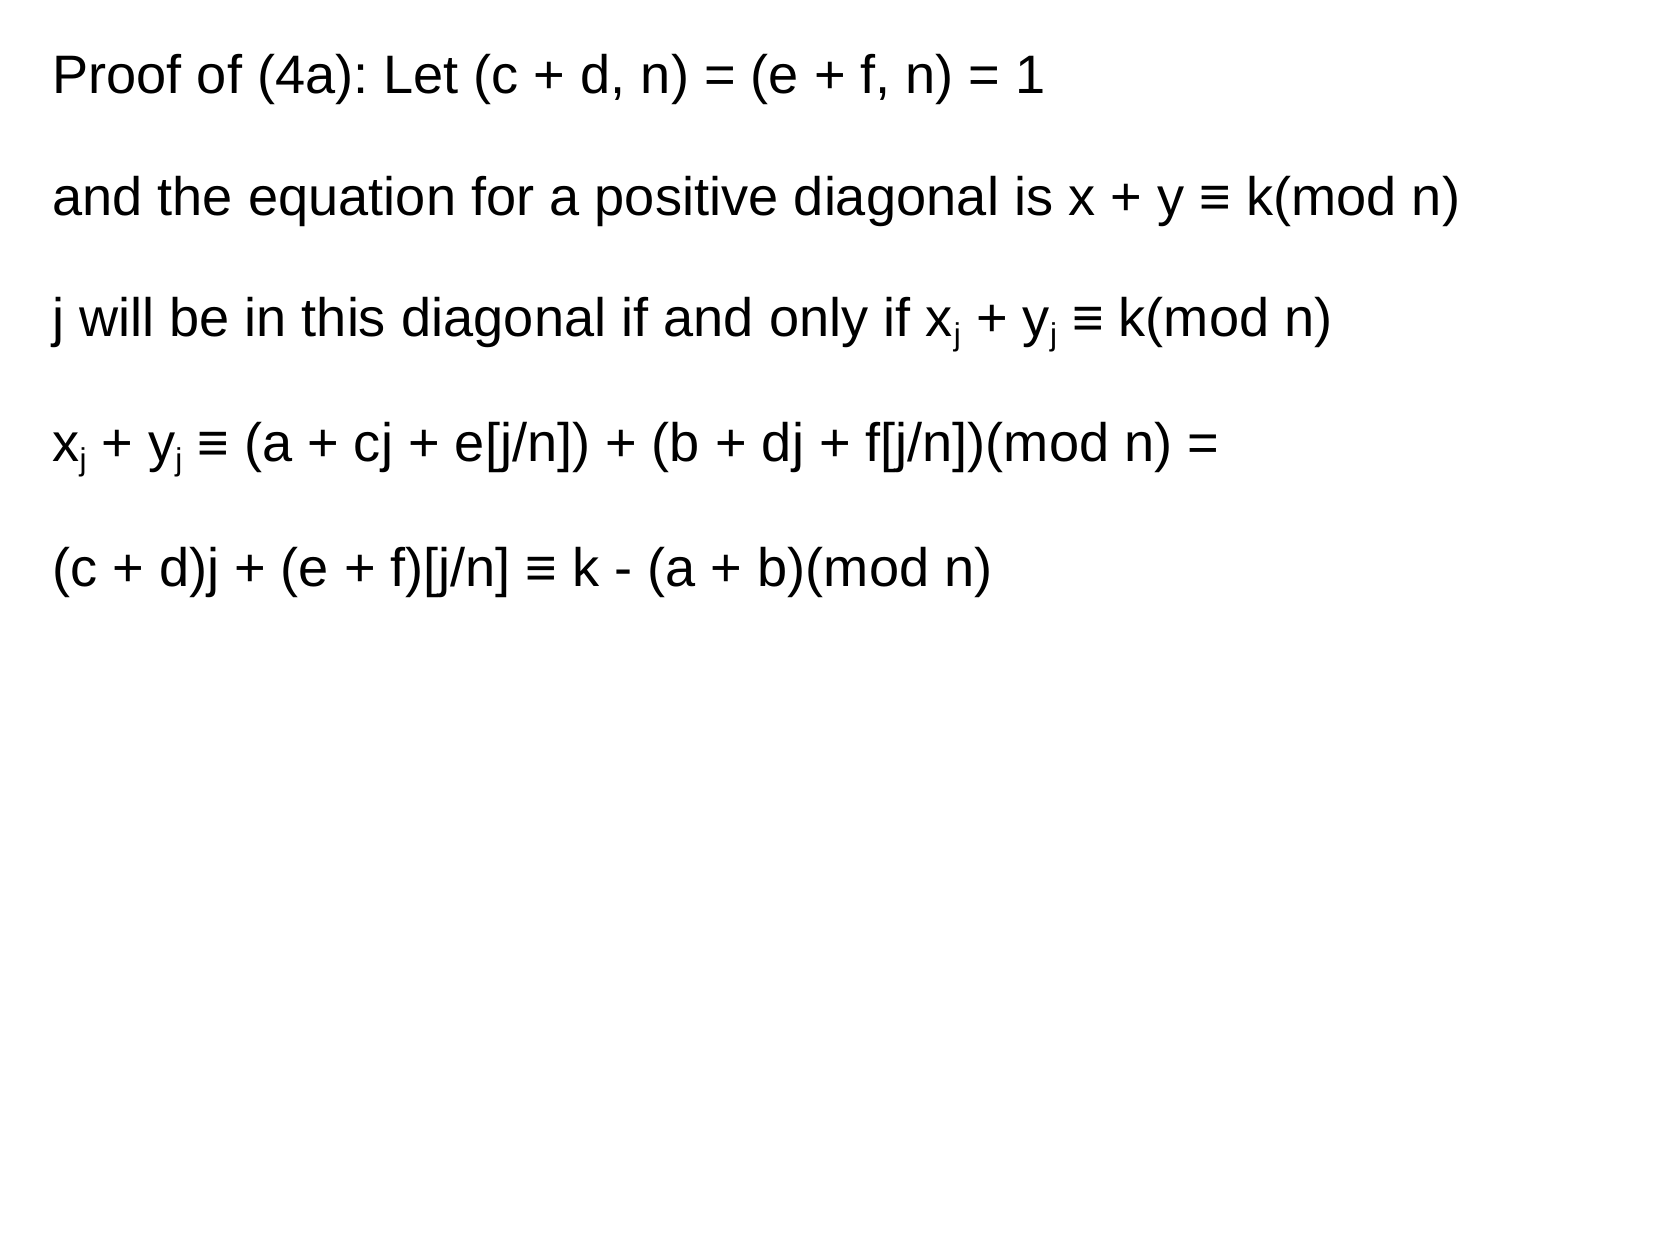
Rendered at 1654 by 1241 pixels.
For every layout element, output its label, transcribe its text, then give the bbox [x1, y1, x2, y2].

text_box Proof of (4a): Let (c + d, n) = (e + f, n) = 1 and the equation for a positive diagonal is x + y ≡ k(mod n) j will be in this diagonal if and only if xj + yj ≡ k(mod n) xj + yj ≡ (a + cj + e[j/n]) + (b + dj + f[j/n])(mod n) = (c + d)j + (e + f)[j/n] ≡ k - (a + b)(mod n) [37, 37, 1613, 727]
